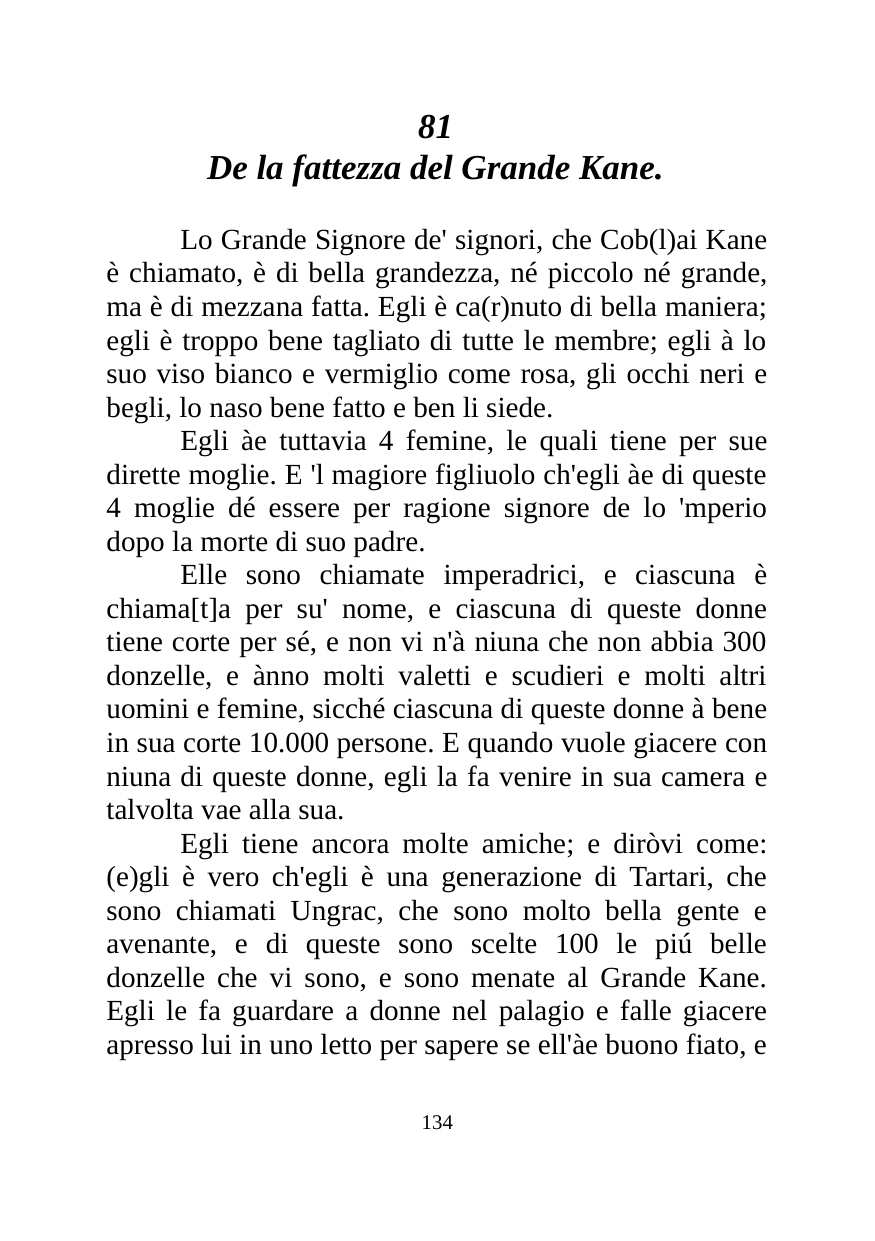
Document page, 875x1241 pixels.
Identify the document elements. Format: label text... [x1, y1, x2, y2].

text Egli tiene ancora molte amiche; e diròvi come: (e)gli è vero ch'egli è una generazione di Tartari, che sono chiamati Ungrac, che sono molto bella gente e avenante, e di queste sono scelte 100 le piú belle donzelle che vi sono, e sono menate al Grande Kane. Egli le fa guardare a donne nel palagio e falle giacere apresso lui in uno letto per sapere se ell'àe buono fiato, e [106, 826, 768, 1061]
text Elle sono chiamate imperadrici, e ciascuna è chiama[t]a per su' nome, e ciascuna di queste donne tiene corte per sé, e non vi n'à niuna che non abbia 300 donzelle, e ànno molti valetti e scudieri e molti altri uomini e femine, sicché ciascuna di queste donne à bene in sua corte 10.000 persone. E quando vuole giacere con niuna di queste donne, egli la fa venire in sua camera e talvolta vae alla sua. [106, 557, 768, 826]
subtitle 81 De la fattezza del Grande Kane. [106, 106, 768, 187]
text Egli àe tuttavia 4 femine, le quali tiene per sue dirette moglie. E 'l magiore figliuolo ch'egli àe di queste 4 moglie dé essere per ragione signore de lo 'mperio dopo la morte di suo padre. [106, 423, 768, 557]
text Lo Grande Signore de' signori, che Cob(l)ai Kane è chiamato, è di bella grandezza, né piccolo né grande, ma è di mezzana fatta. Egli è ca(r)nuto di bella maniera; egli è troppo bene tagliato di tutte le membre; egli à lo suo viso bianco e vermiglio come rosa, gli occhi neri e begli, lo naso bene fatto e ben li siede. [106, 222, 768, 423]
